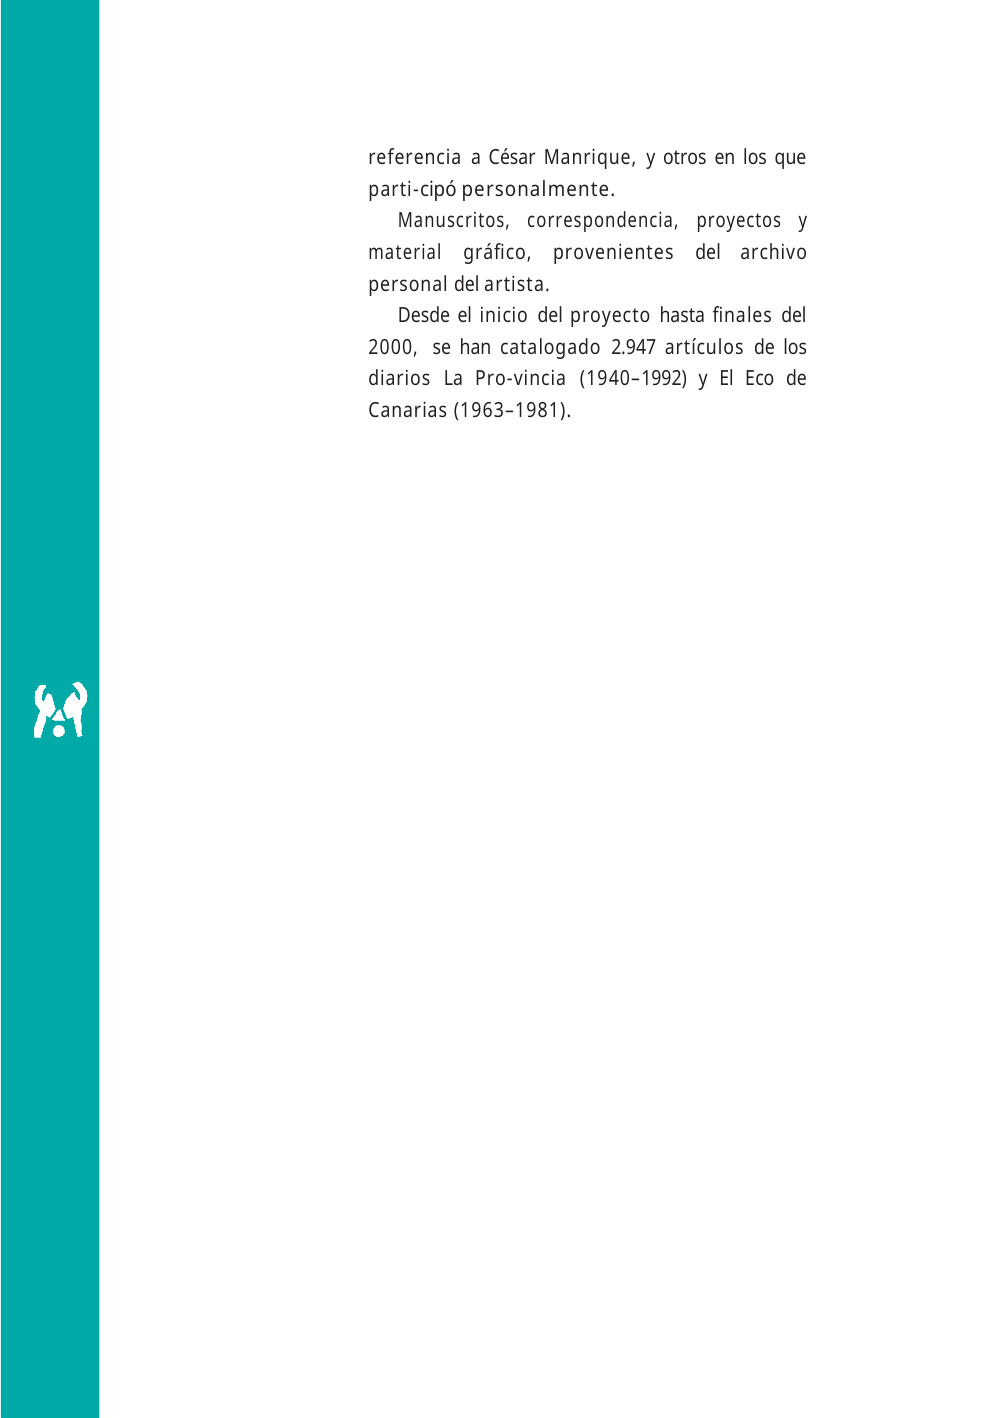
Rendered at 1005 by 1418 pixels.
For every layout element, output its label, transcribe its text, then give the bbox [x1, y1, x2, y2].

text Desde el inicio del proyecto hasta finales del 2000, se han catalogado 2.947 artículos de los diarios La Pro-vincia (1940–1992) y El Eco de Canarias (1963–1981). [368, 300, 807, 423]
text referencia a César Manrique, y otros en los que parti-cipó personalmente. [368, 142, 807, 202]
text Manuscritos, correspondencia, proyectos y material gráfico, provenientes del archivo personal del artista. [368, 206, 807, 297]
